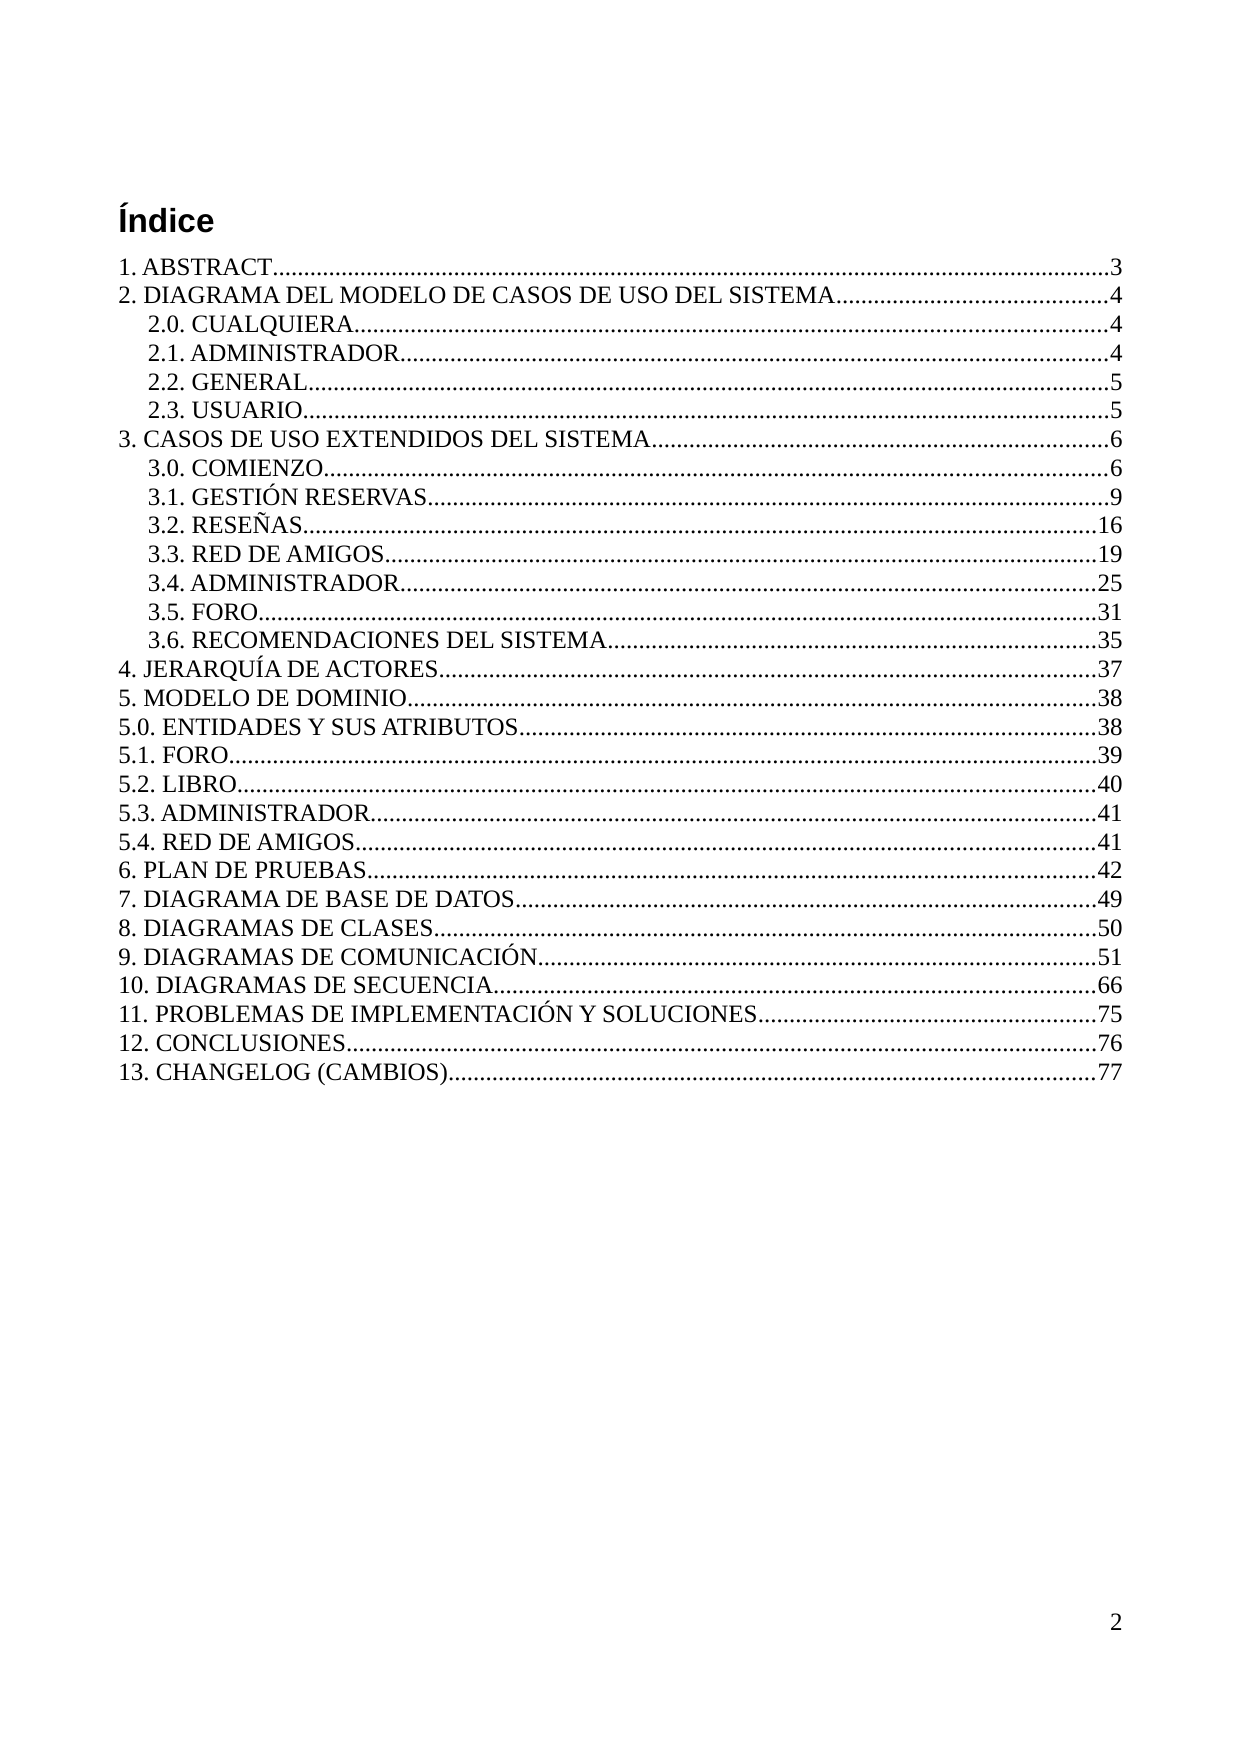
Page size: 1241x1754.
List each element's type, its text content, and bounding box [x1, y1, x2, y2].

text 3.0. COMIENZO 6 [148, 453, 1122, 482]
text 5.3. ADMINISTRADOR 41 [118, 798, 1122, 827]
text 5.1. FORO 39 [118, 740, 1122, 769]
text 3.1. GESTIÓN RESERVAS 9 [148, 482, 1122, 510]
text 2.3. USUARIO 5 [148, 395, 1122, 424]
text 10. DIAGRAMAS DE SECUENCIA 66 [118, 970, 1122, 999]
text 5. MODELO DE DOMINIO 38 [118, 683, 1122, 712]
text 6. PLAN DE PRUEBAS 42 [118, 855, 1122, 884]
text 12. CONCLUSIONES 76 [118, 1028, 1122, 1057]
text 2.0. CUALQUIERA 4 [148, 309, 1122, 338]
text 2. DIAGRAMA DEL MODELO DE CASOS DE USO DEL SISTEMA 4 [118, 280, 1122, 309]
subtitle Índice [118, 201, 1122, 239]
text 1. ABSTRACT 3 [118, 252, 1122, 280]
text 5.4. RED DE AMIGOS 41 [118, 827, 1122, 855]
text 2.1. ADMINISTRADOR 4 [148, 338, 1122, 367]
text 3.5. FORO 31 [148, 597, 1122, 625]
text 2.2. GENERAL 5 [148, 367, 1122, 395]
text 5.0. ENTIDADES Y SUS ATRIBUTOS 38 [118, 712, 1122, 740]
text 3.2. RESEÑAS 16 [148, 510, 1122, 539]
text 8. DIAGRAMAS DE CLASES 50 [118, 913, 1122, 942]
text 4. JERARQUÍA DE ACTORES 37 [118, 654, 1122, 683]
text 11. PROBLEMAS DE IMPLEMENTACIÓN Y SOLUCIONES 75 [118, 999, 1122, 1028]
text 13. CHANGELOG (CAMBIOS) 77 [118, 1057, 1122, 1085]
text 3.6. RECOMENDACIONES DEL SISTEMA 35 [148, 625, 1122, 654]
text 5.2. LIBRO 40 [118, 769, 1122, 798]
text 9. DIAGRAMAS DE COMUNICACIÓN 51 [118, 942, 1122, 970]
text 3.3. RED DE AMIGOS 19 [148, 539, 1122, 568]
text 3.4. ADMINISTRADOR 25 [148, 568, 1122, 597]
text 7. DIAGRAMA DE BASE DE DATOS 49 [118, 884, 1122, 913]
text 3. CASOS DE USO EXTENDIDOS DEL SISTEMA 6 [118, 424, 1122, 453]
